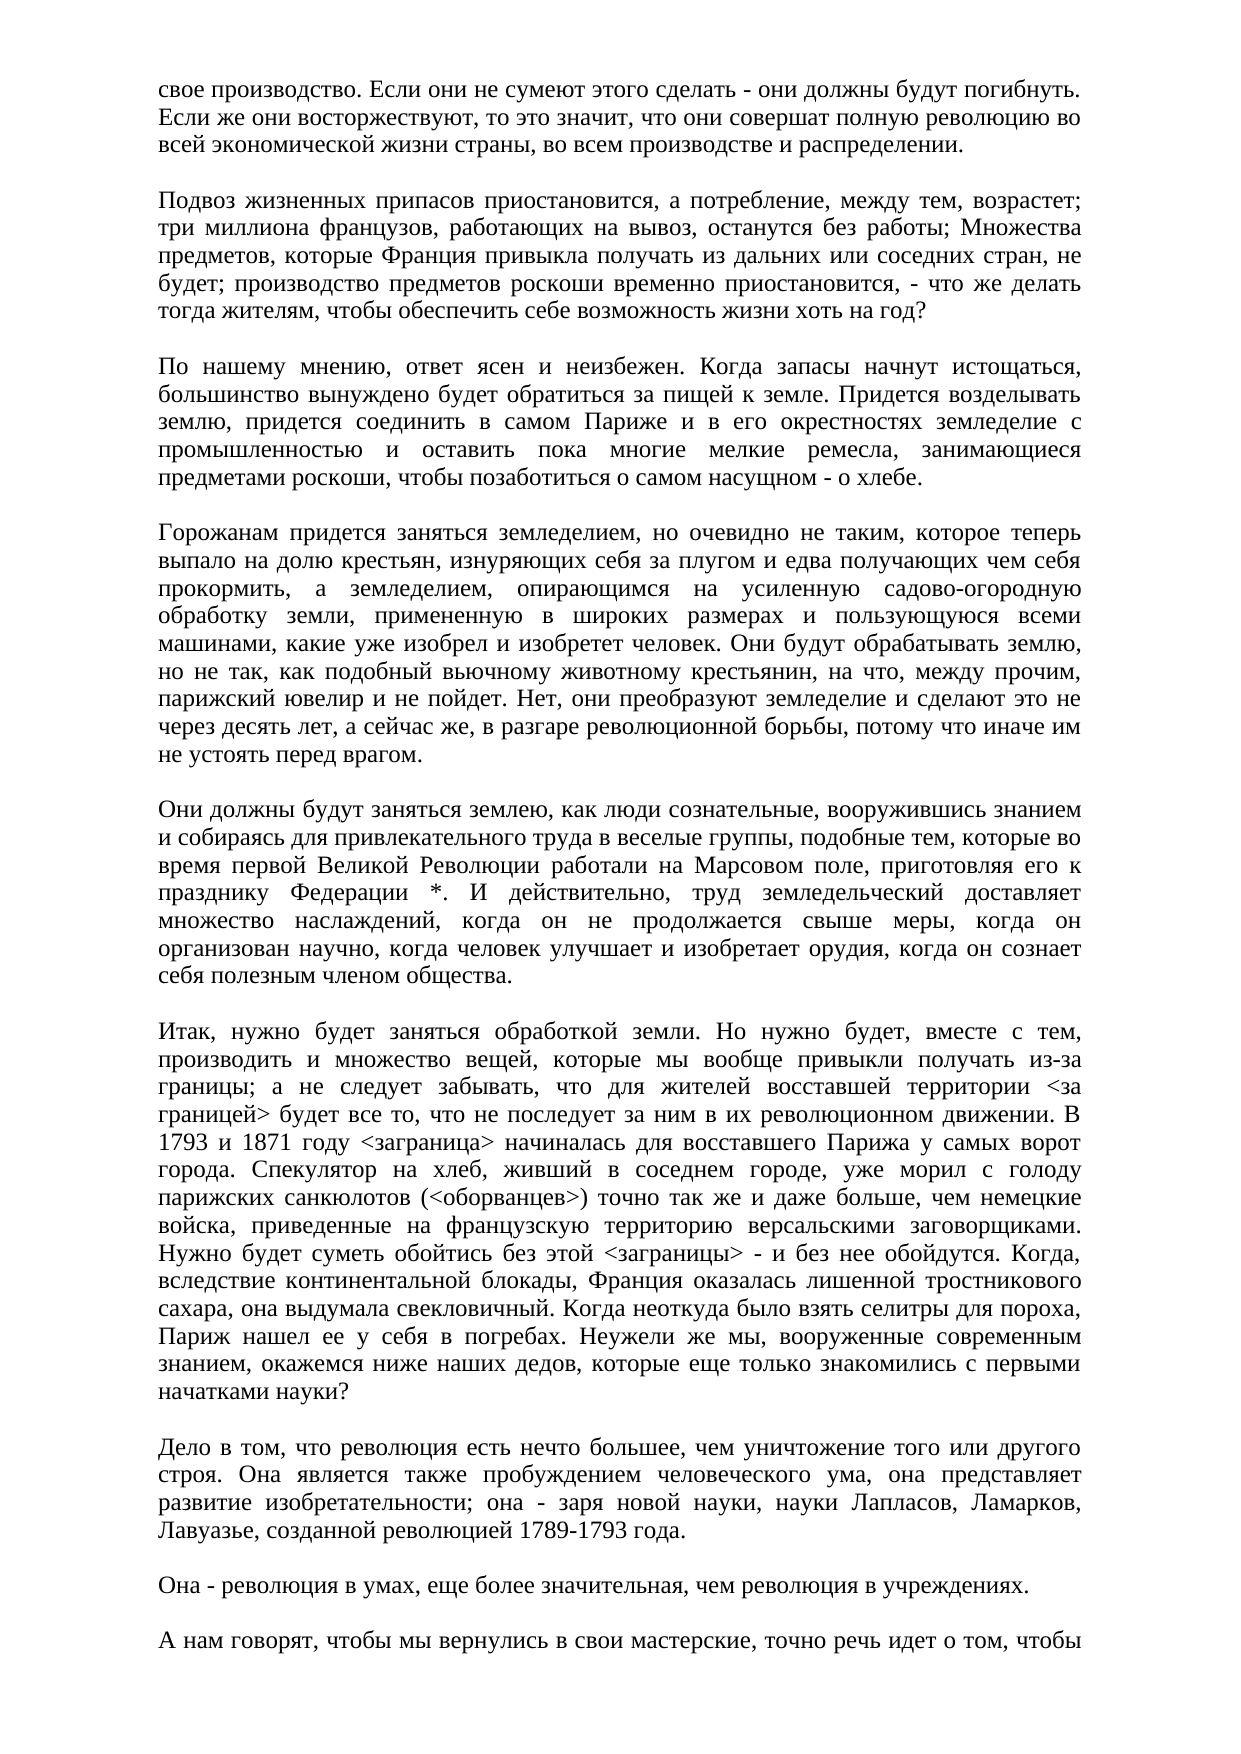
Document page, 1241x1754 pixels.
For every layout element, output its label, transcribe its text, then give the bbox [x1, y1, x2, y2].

text По нашему мнению, ответ ясен и неизбежен. Когда запасы начнут истощаться, большинство вынуждено будет обратиться за пищей к земле. Придется возделывать землю, придется соединить в самом Париже и в его окрестностях земледелие с промышленностью и оставить пока многие мелкие ремесла, занимающиеся предметами роскоши, чтобы позаботиться о самом насущном - о хлебе. [158, 352, 1082, 491]
text Дело в том, что революция есть нечто большее, чем уничтожение того или другого строя. Она является также пробуждением человеческого ума, она представляет развитие изобретательности; она - заря новой науки, науки Лапласов, Ламарков, Лавуазье, созданной революцией 1789-1793 года. [158, 1433, 1082, 1543]
text А нам говорят, чтобы мы вернулись в свои мастерские, точно речь идет о том, чтобы [158, 1627, 1082, 1654]
text Горожанам придется заняться земледелием, но очевидно не таким, которое теперь выпало на долю крестьян, изнуряющих себя за плугом и едва получающих чем себя прокормить, а земледелием, опирающимся на усиленную садово-огородную обработку земли, примененную в широких размерах и пользующуюся всеми машинами, какие уже изобрел и изобретет человек. Они будут обрабатывать землю, но не так, как подобный вьючному животному крестьянин, на что, между прочим, парижский ювелир и не пойдет. Нет, они преобразуют земледелие и сделают это не через десять лет, а сейчас же, в разгаре революционной борьбы, потому что иначе им не устоять перед врагом. [158, 518, 1082, 768]
text Они должны будут заняться землею, как люди сознательные, вооружившись знанием и собираясь для привлекательного труда в веселые группы, подобные тем, которые во время первой Великой Революции работали на Марсовом поле, приготовляя его к празднику Федерации *. И действительно, труд земледельческий доставляет множество наслаждений, когда он не продолжается свыше меры, когда он организован научно, когда человек улучшает и изобретает орудия, когда он сознает себя полезным членом общества. [158, 795, 1082, 989]
text свое производство. Если они не сумеют этого сделать - они должны будут погибнуть. Если же они восторжествуют, то это значит, что они совершат полную революцию во всей экономической жизни страны, во всем производстве и распределении. [158, 75, 1082, 158]
text Итак, нужно будет заняться обработкой земли. Но нужно будет, вместе с тем, производить и множество вещей, которые мы вообще привыкли получать из-за границы; а не следует забывать, что для жителей восставшей территории <за границей> будет все то, что не последует за ним в их революционном движении. В 1793 и 1871 году <заграница> начиналась для восставшего Парижа у самых ворот города. Спекулятор на хлеб, живший в соседнем городе, уже морил с голоду парижских санкюлотов (<оборванцев>) точно так же и даже больше, чем немецкие войска, приведенные на французскую территорию версальскими заговорщиками. Нужно будет суметь обойтись без этой <заграницы> - и без нее обойдутся. Когда, вследствие континентальной блокады, Франция оказалась лишенной тростникового сахара, она выдумала свекловичный. Когда неоткуда было взять селитры для пороха, Париж нашел ее у себя в погребах. Неужели же мы, вооруженные современным знанием, окажемся ниже наших дедов, которые еще только знакомились с первыми начатками науки? [158, 1017, 1082, 1405]
text Она - революция в умах, еще более значительная, чем революция в учреждениях. [158, 1571, 1082, 1599]
text Подвоз жизненных припасов приостановится, а потребление, между тем, возрастет; три миллиона французов, работающих на вывоз, останутся без работы; Множества предметов, которые Франция привыкла получать из дальних или соседних стран, не будет; производство предметов роскоши временно приостановится, - что же делать тогда жителям, чтобы обеспечить себе возможность жизни хоть на год? [158, 186, 1082, 324]
